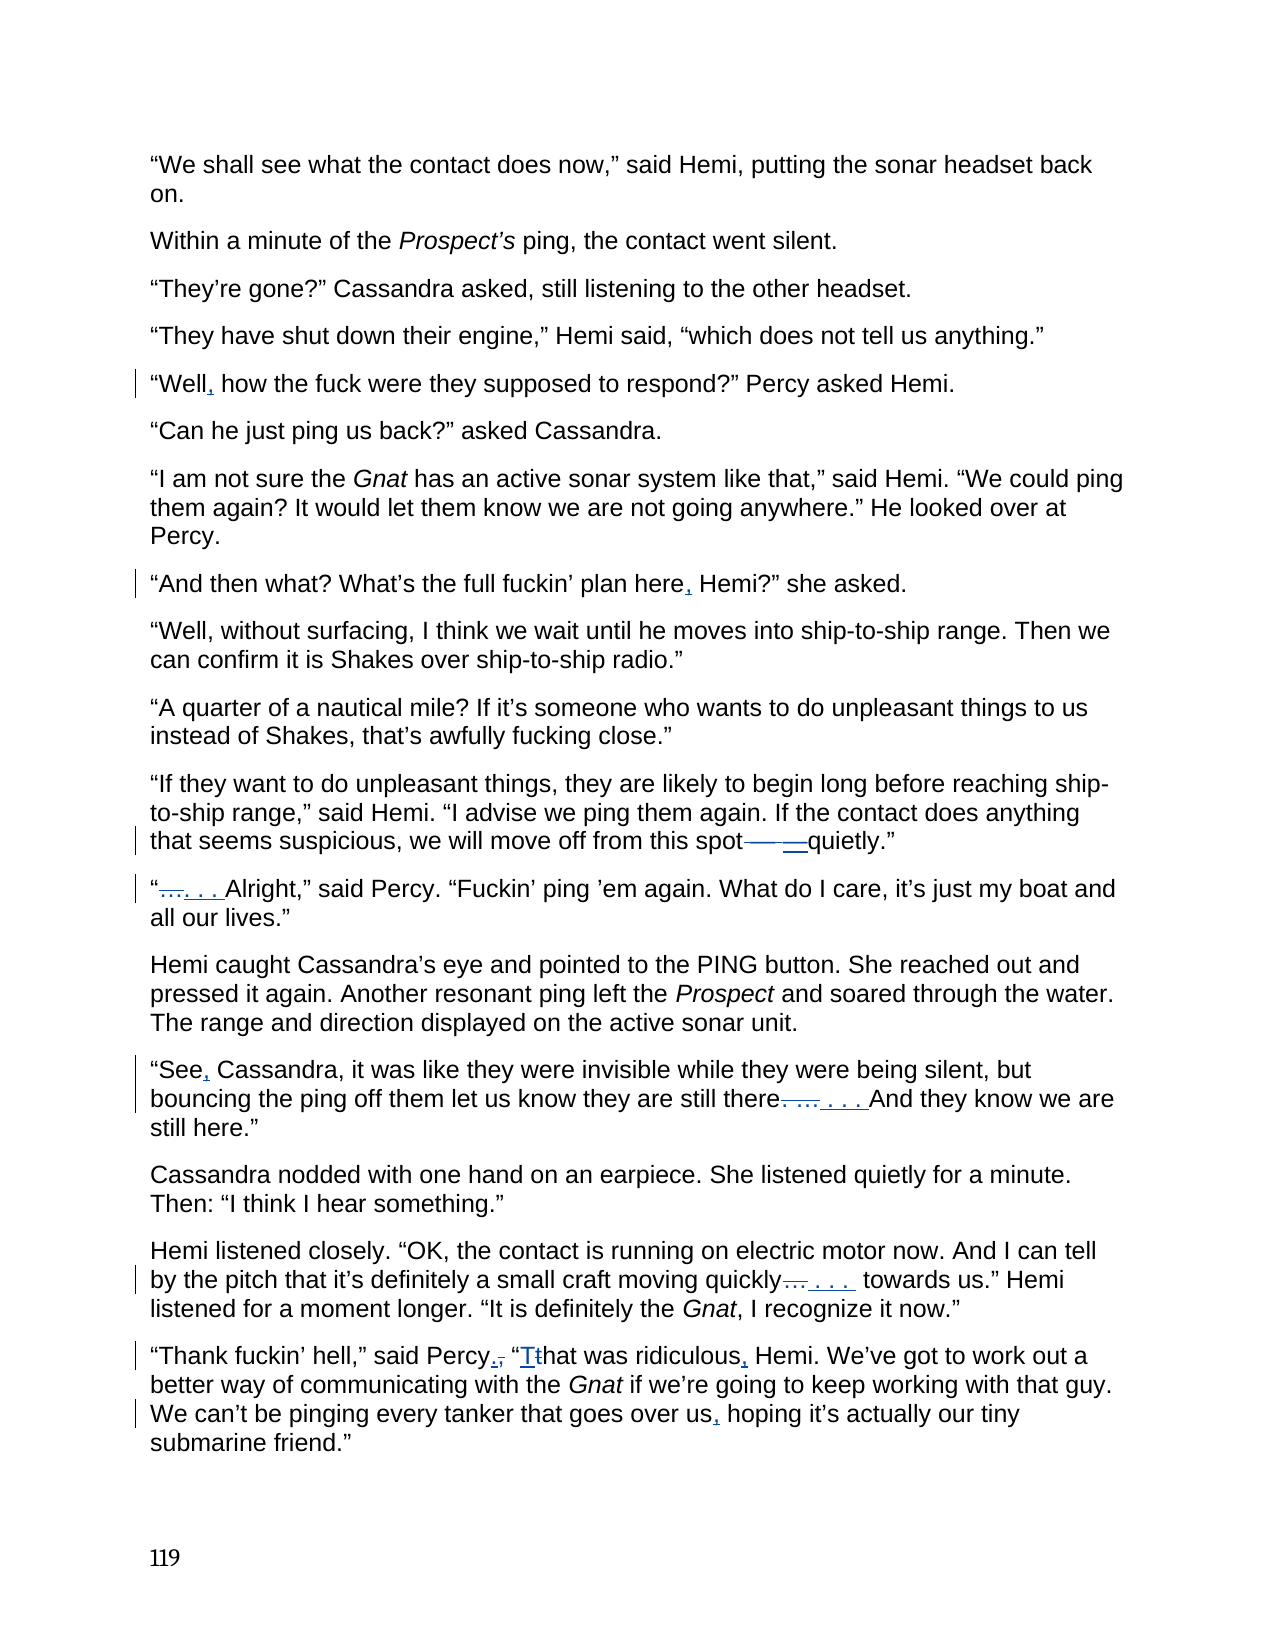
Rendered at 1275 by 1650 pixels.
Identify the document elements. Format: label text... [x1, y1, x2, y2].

text “Well, how the fuck were they supposed to respond?” Percy asked Hemi. [150, 369, 1125, 397]
text “Thank fuckin’ hell,” said Percy. “That was ridiculous, Hemi. We’ve got to work out a better way of communicating with the Gnat if we’re going to keep working with that guy. We can’t be pinging every tanker that goes over us, hoping it’s actually our tiny submarine friend.” [150, 1341, 1125, 1456]
text “Can he just ping us back?” asked Cassandra. [150, 416, 1125, 445]
text “A quarter of a nautical mile? If it’s someone who wants to do unpleasant things to us instead of Shakes, that’s awfully fucking close.” [150, 692, 1125, 750]
text Within a minute of the Prospect’s ping, the contact went silent. [150, 226, 1125, 255]
text “They have shut down their engine,” Hemi said, “which does not tell us anything.” [150, 321, 1125, 350]
text Hemi caught Cassandra’s eye and pointed to the PING button. She reached out and pressed it again. Another resonant ping left the Prospect and soared through the water. The range and direction displayed on the active sonar unit. [150, 950, 1125, 1036]
text “. . . Alright,” said Percy. “Fuckin’ ping ’em again. What do I care, it’s just my boat and all our lives.” [150, 874, 1125, 931]
text “We shall see what the contact does now,” said Hemi, putting the sonar headset back on. [150, 150, 1125, 207]
text “See, Cassandra, it was like they were invisible while they were being silent, but bouncing the ping off them let us know they are still there . . . And they know we are still here.” [150, 1055, 1125, 1141]
text “They’re gone?” Cassandra asked, still listening to the other headset. [150, 274, 1125, 302]
text “Well, without surfacing, I think we wait until he moves into ship-to-ship range. Then we can confirm it is Shakes over ship-to-ship radio.” [150, 616, 1125, 674]
text “I am not sure the Gnat has an active sonar system like that,” said Hemi. “We could ping them again? It would let them know we are not going anywhere.” He looked over at Percy. [150, 464, 1125, 550]
text “And then what? What’s the full fuckin’ plan here, Hemi?” she asked. [150, 569, 1125, 597]
text Hemi listened closely. “OK, the contact is running on electric motor now. And I can tell by the pitch that it’s definitely a small craft moving quickly . . . towards us.” Hemi listened for a moment longer. “It is definitely the Gnat, I recognize it now.” [150, 1236, 1125, 1322]
text Cassandra nodded with one hand on an earpiece. She listened quietly for a minute. Then: “I think I hear something.” [150, 1160, 1125, 1217]
text “If they want to do unpleasant things, they are likely to begin long before reaching ship-to-ship range,” said Hemi. “I advise we ping them again. If the contact does anything that seems suspicious, we will move off from this spot—quietly.” [150, 769, 1125, 855]
